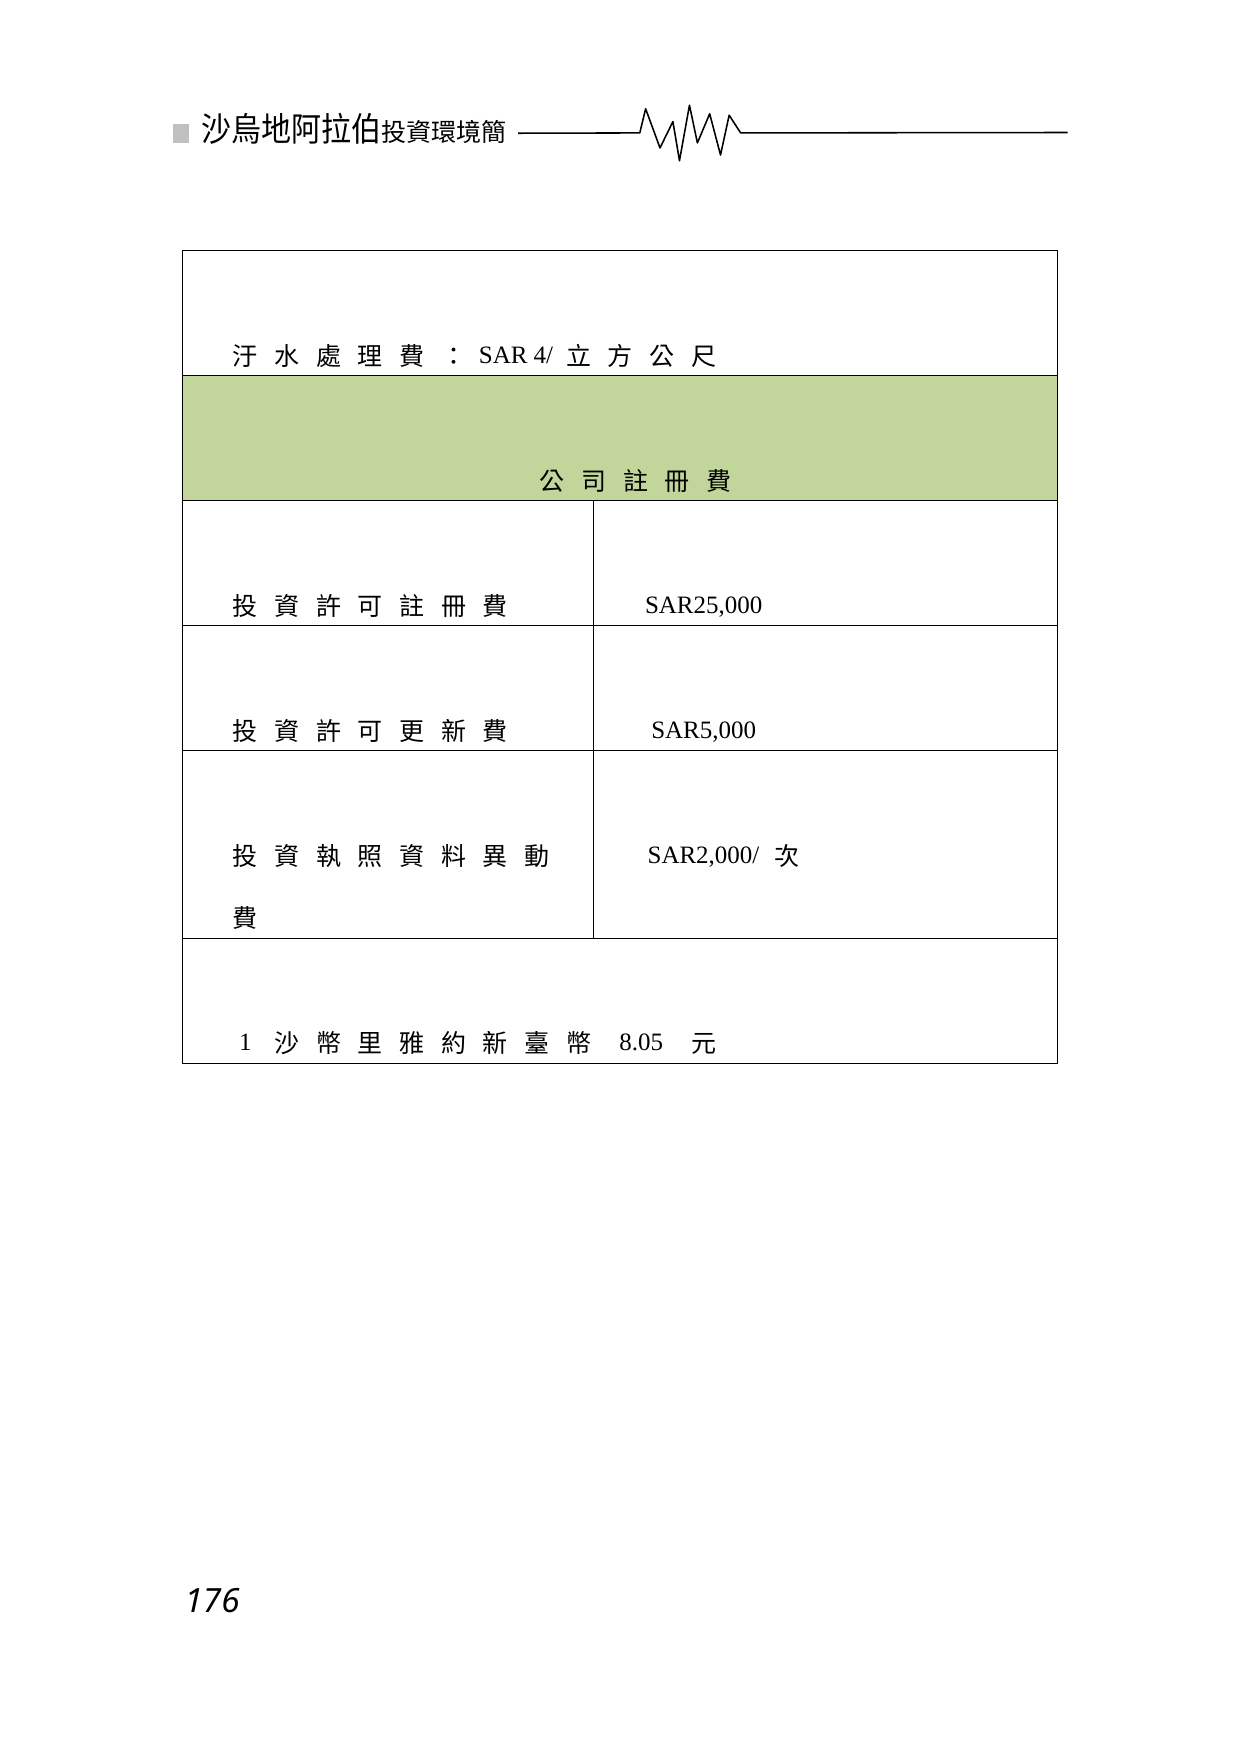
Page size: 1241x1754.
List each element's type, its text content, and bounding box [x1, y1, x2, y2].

table_cell 投資許可更新費 [183, 626, 593, 750]
table_cell 汙水處理費：SAR 4/立方公尺 [183, 251, 1057, 375]
table_cell SAR2,000/次 [594, 751, 1057, 938]
table_cell 投資許可註冊費 [183, 501, 593, 625]
table_cell SAR25,000 [594, 501, 1057, 625]
table_cell 投資執照資料異動費 [183, 751, 593, 938]
table_cell 公司註冊費 [183, 376, 1057, 500]
table_cell 1沙幣里雅約新臺幣8.05元 [183, 939, 1057, 1063]
table_cell SAR5,000 [594, 626, 1057, 750]
